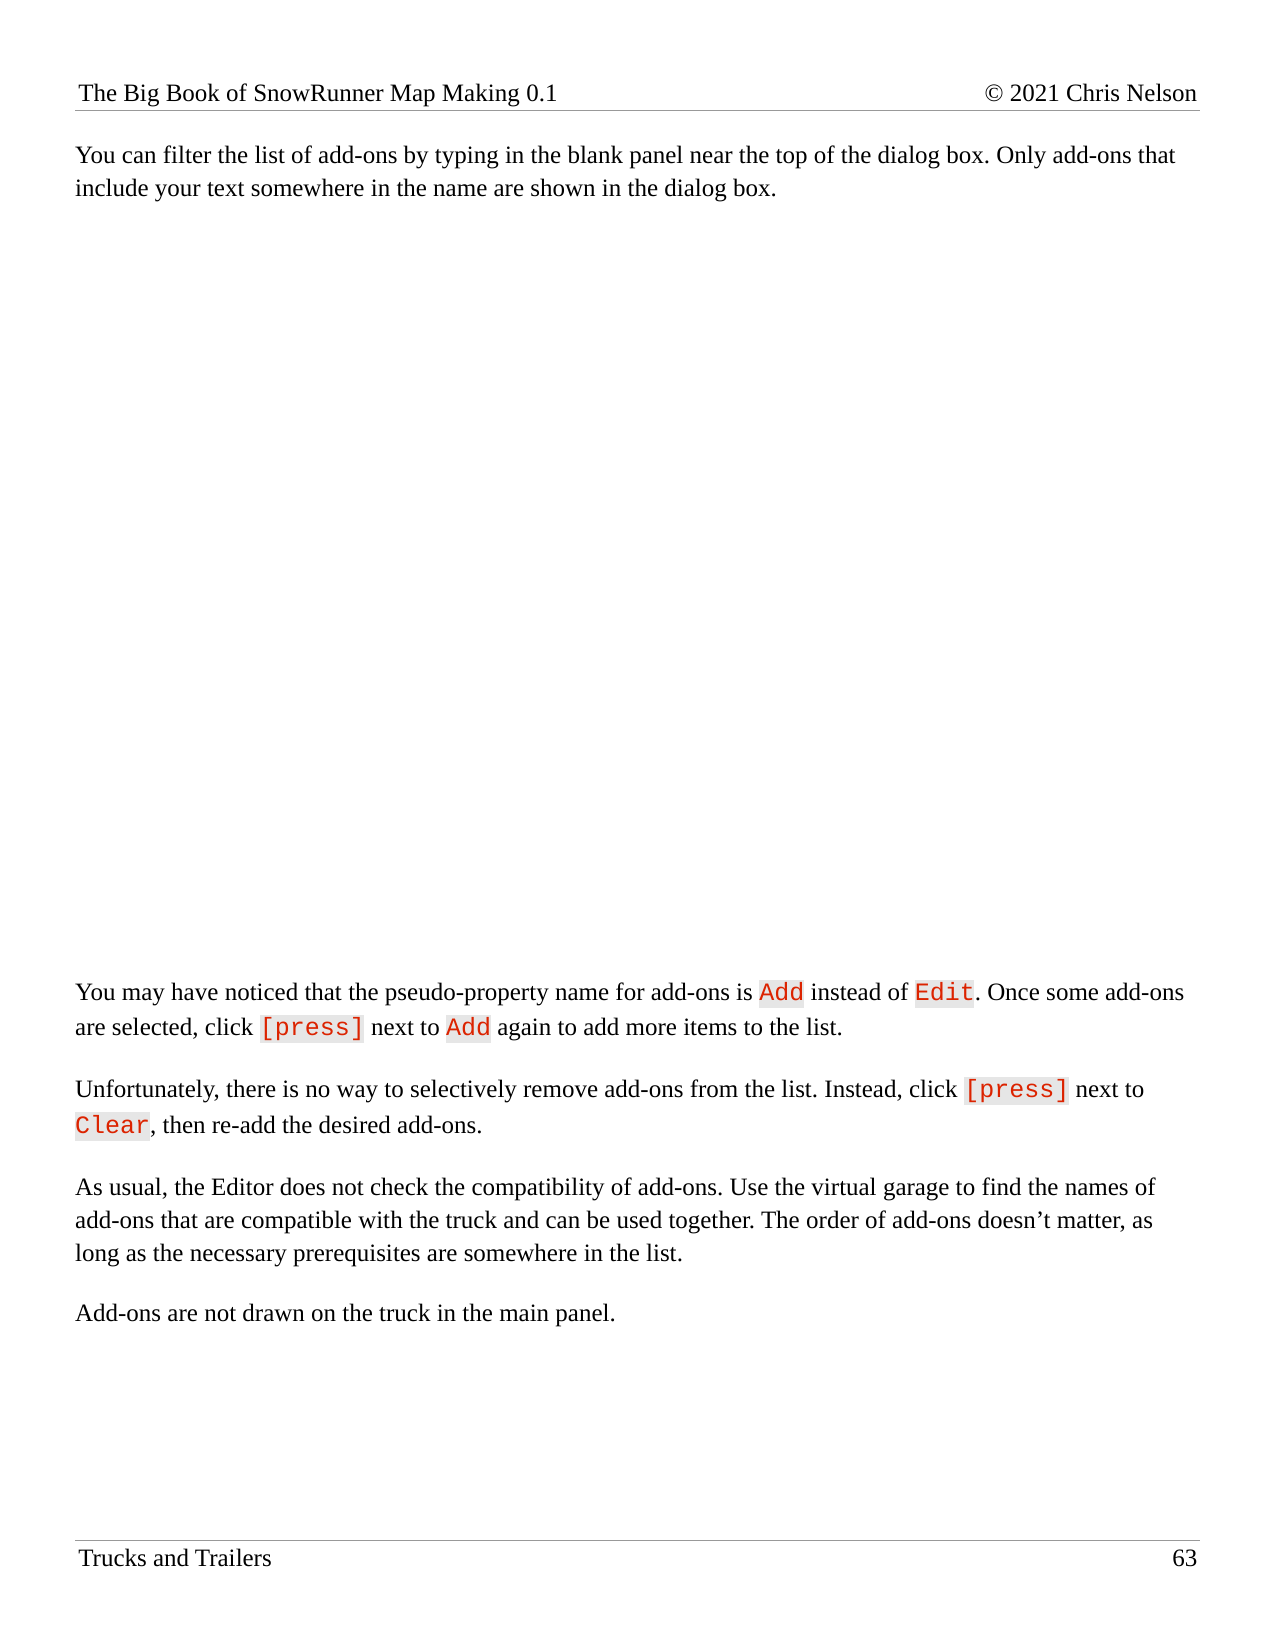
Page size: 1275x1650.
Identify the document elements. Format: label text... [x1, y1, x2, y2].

text Unfortunately, there is no way to selectively remove add-ons from the list. Instead, click [press] next to Clear, then re-add the desired add-ons. [75, 1074, 1200, 1141]
text Add-ons are not drawn on the truck in the main panel. [75, 1298, 1200, 1327]
text You may have noticed that the pseudo-property name for add-ons is Add instead of Edit. Once some add-ons are selected, click [press] next to Add again to add more items to the list. [75, 977, 1200, 1043]
text You can filter the list of add-ons by typing in the blank panel near the top of the dialog box. Only add-ons that include your text somewhere in the name are shown in the dialog box. [75, 140, 1200, 202]
text As usual, the Editor does not check the compatibility of add-ons. Use the virtual garage to find the names of add-ons that are compatible with the truck and can be used together. The order of add-ons doesn’t matter, as long as the necessary prerequisites are somewhere in the list. [75, 1172, 1200, 1267]
